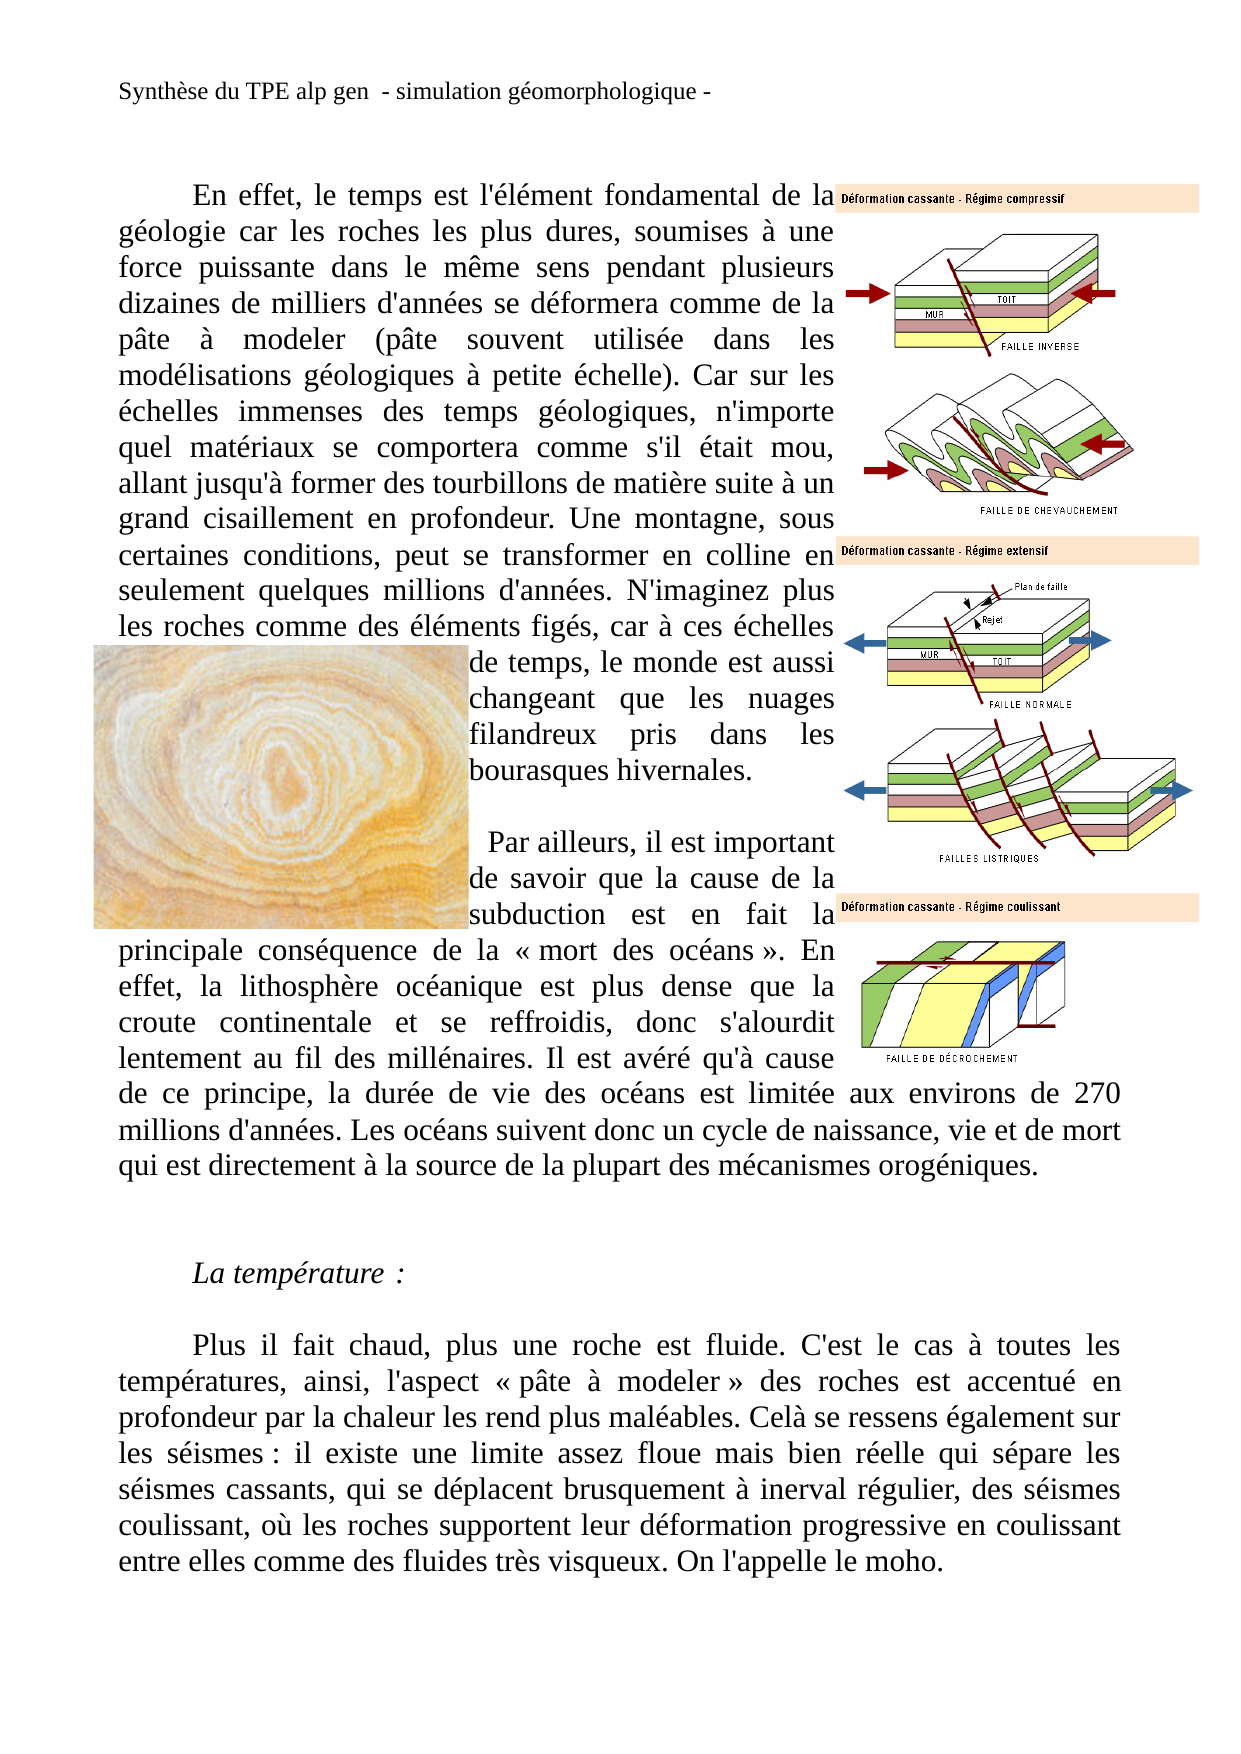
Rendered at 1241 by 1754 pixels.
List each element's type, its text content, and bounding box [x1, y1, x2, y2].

picture [93, 645, 469, 929]
text La température : [118, 1254, 1122, 1290]
picture [835, 184, 1200, 1063]
text Plus il fait chaud, plus une roche est fluide. C'est le cas à toutes les températures, ainsi, l'aspect « pâte à modeler » des roches est accentué en profondeur par la chaleur les rend plus maléables. Celà se ressens également sur les séismes : il existe une limite assez floue mais bien réelle qui sépare les séismes cassants, qui se déplacent brusquement à inerval régulier, des séismes coulissant, où les roches supportent leur déformation progressive en coulissant entre elles comme des fluides très visqueux. On l'appelle le moho. [118, 1326, 1122, 1578]
text En effet, le temps est l'élément fondamental de la géologie car les roches les plus dures, soumises à une force puissante dans le même sens pendant plusieurs dizaines de milliers d'années se déformera comme de la pâte à modeler (pâte souvent utilisée dans les modélisations géologiques à petite échelle). Car sur les échelles immenses des temps géologiques, n'importe quel matériaux se comportera comme s'il était mou, allant jusqu'à former des tourbillons de matière suite à un grand cisaillement en profondeur. Une montagne, sous certaines conditions, peut se transformer en colline en seulement quelques millions d'années. N'imaginez plus les roches comme des éléments figés, car à ces échelles de temps, le monde est aussi changeant que les nuages filandreux pris dans les bourasques hivernales. [118, 176, 1122, 787]
text Par ailleurs, il est important de savoir que la cause de la subduction est en fait la principale conséquence de la « mort des océans ». En effet, la lithosphère océanique est plus dense que la croute continentale et se reffroidis, donc s'alourdit lentement au fil des millénaires. Il est avéré qu'à cause de ce principe, la durée de vie des océans est limitée aux environs de 270 millions d'années. Les océans suivent donc un cycle de naissance, vie et de mort qui est directement à la source de la plupart des mécanismes orogéniques. [118, 823, 1122, 1183]
